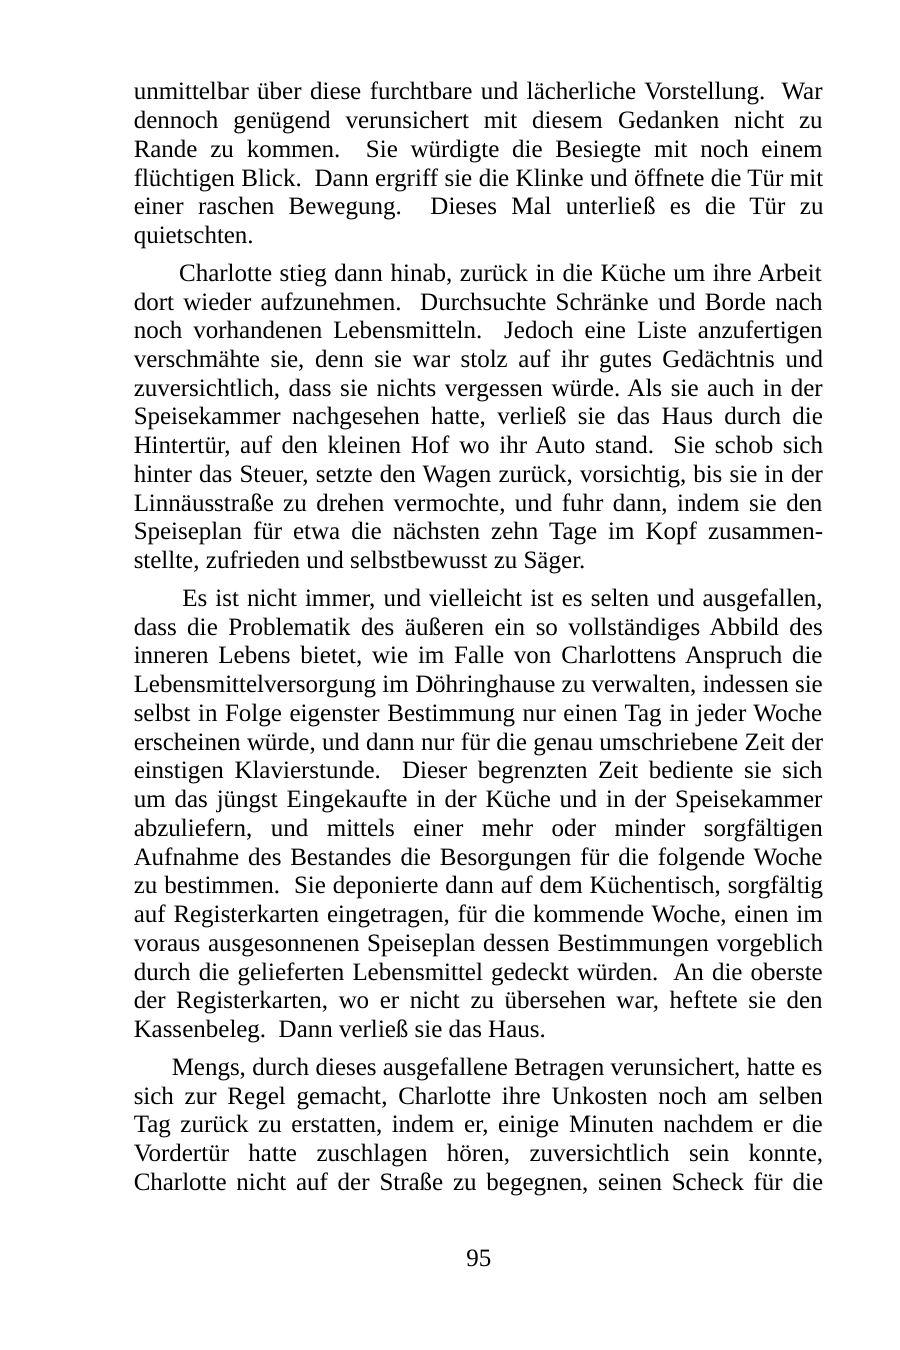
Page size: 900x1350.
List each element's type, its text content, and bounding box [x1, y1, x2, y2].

text Es ist nicht immer, und vielleicht ist es selten und ausgefallen, dass die Problematik des äußeren ein so vollständiges Abbild des inneren Lebens bietet, wie im Falle von Charlottens Anspruch die Lebensmittelversorgung im Döhringhause zu verwalten, indessen sie selbst in Folge eigenster Bestimmung nur einen Tag in jeder Woche erscheinen würde, und dann nur für die genau umschriebene Zeit der einstigen Klavierstunde. Dieser begrenzten Zeit bediente sie sich um das jüngst Eingekaufte in der Küche und in der Speisekammer abzuliefern, und mittels einer mehr oder minder sorgfältigen Aufnahme des Bestandes die Besorgungen für die folgende Woche zu bestimmen. Sie deponierte dann auf dem Küchentisch, sorgfältig auf Registerkarten eingetragen, für die kommende Woche, einen im voraus ausgesonnenen Speiseplan dessen Bestimmungen vorgeblich durch die gelieferten Lebensmittel gedeckt würden. An die oberste der Registerkarten, wo er nicht zu übersehen war, heftete sie den Kassenbeleg. Dann verließ sie das Haus. [133, 583, 823, 1043]
text unmittelbar über diese furchtbare und lächerliche Vorstellung. War dennoch genügend verunsichert mit diesem Gedanken nicht zu Rande zu kommen. Sie würdigte die Besiegte mit noch einem flüchtigen Blick. Dann ergriff sie die Klinke und öffnete die Tür mit einer raschen Bewegung. Dieses Mal unterließ es die Tür zu quietschten. [133, 76, 823, 249]
text Charlotte stieg dann hinab, zurück in die Küche um ihre Arbeit dort wieder aufzunehmen. Durchsuchte Schränke und Borde nach noch vorhandenen Lebensmitteln. Jedoch eine Liste anzufertigen verschmähte sie, denn sie war stolz auf ihr gutes Gedächtnis und zuversichtlich, dass sie nichts vergessen würde. Als sie auch in der Speisekammer nachgesehen hatte, verließ sie das Haus durch die Hintertür, auf den kleinen Hof wo ihr Auto stand. Sie schob sich hinter das Steuer, setzte den Wagen zurück, vorsichtig, bis sie in der Linnäusstraße zu drehen vermochte, und fuhr dann, indem sie den Speiseplan für etwa die nächsten zehn Tage im Kopf zusammen-stellte, zufrieden und selbstbewusst zu Säger. [133, 258, 823, 574]
text Mengs, durch dieses ausgefallene Betragen verunsichert, hatte es sich zur Regel gemacht, Charlotte ihre Unkosten noch am selben Tag zurück zu erstatten, indem er, einige Minuten nachdem er die Vordertür hatte zuschlagen hören, zuversichtlich sein konnte, Charlotte nicht auf der Straße zu begegnen, seinen Scheck für die [133, 1052, 823, 1196]
